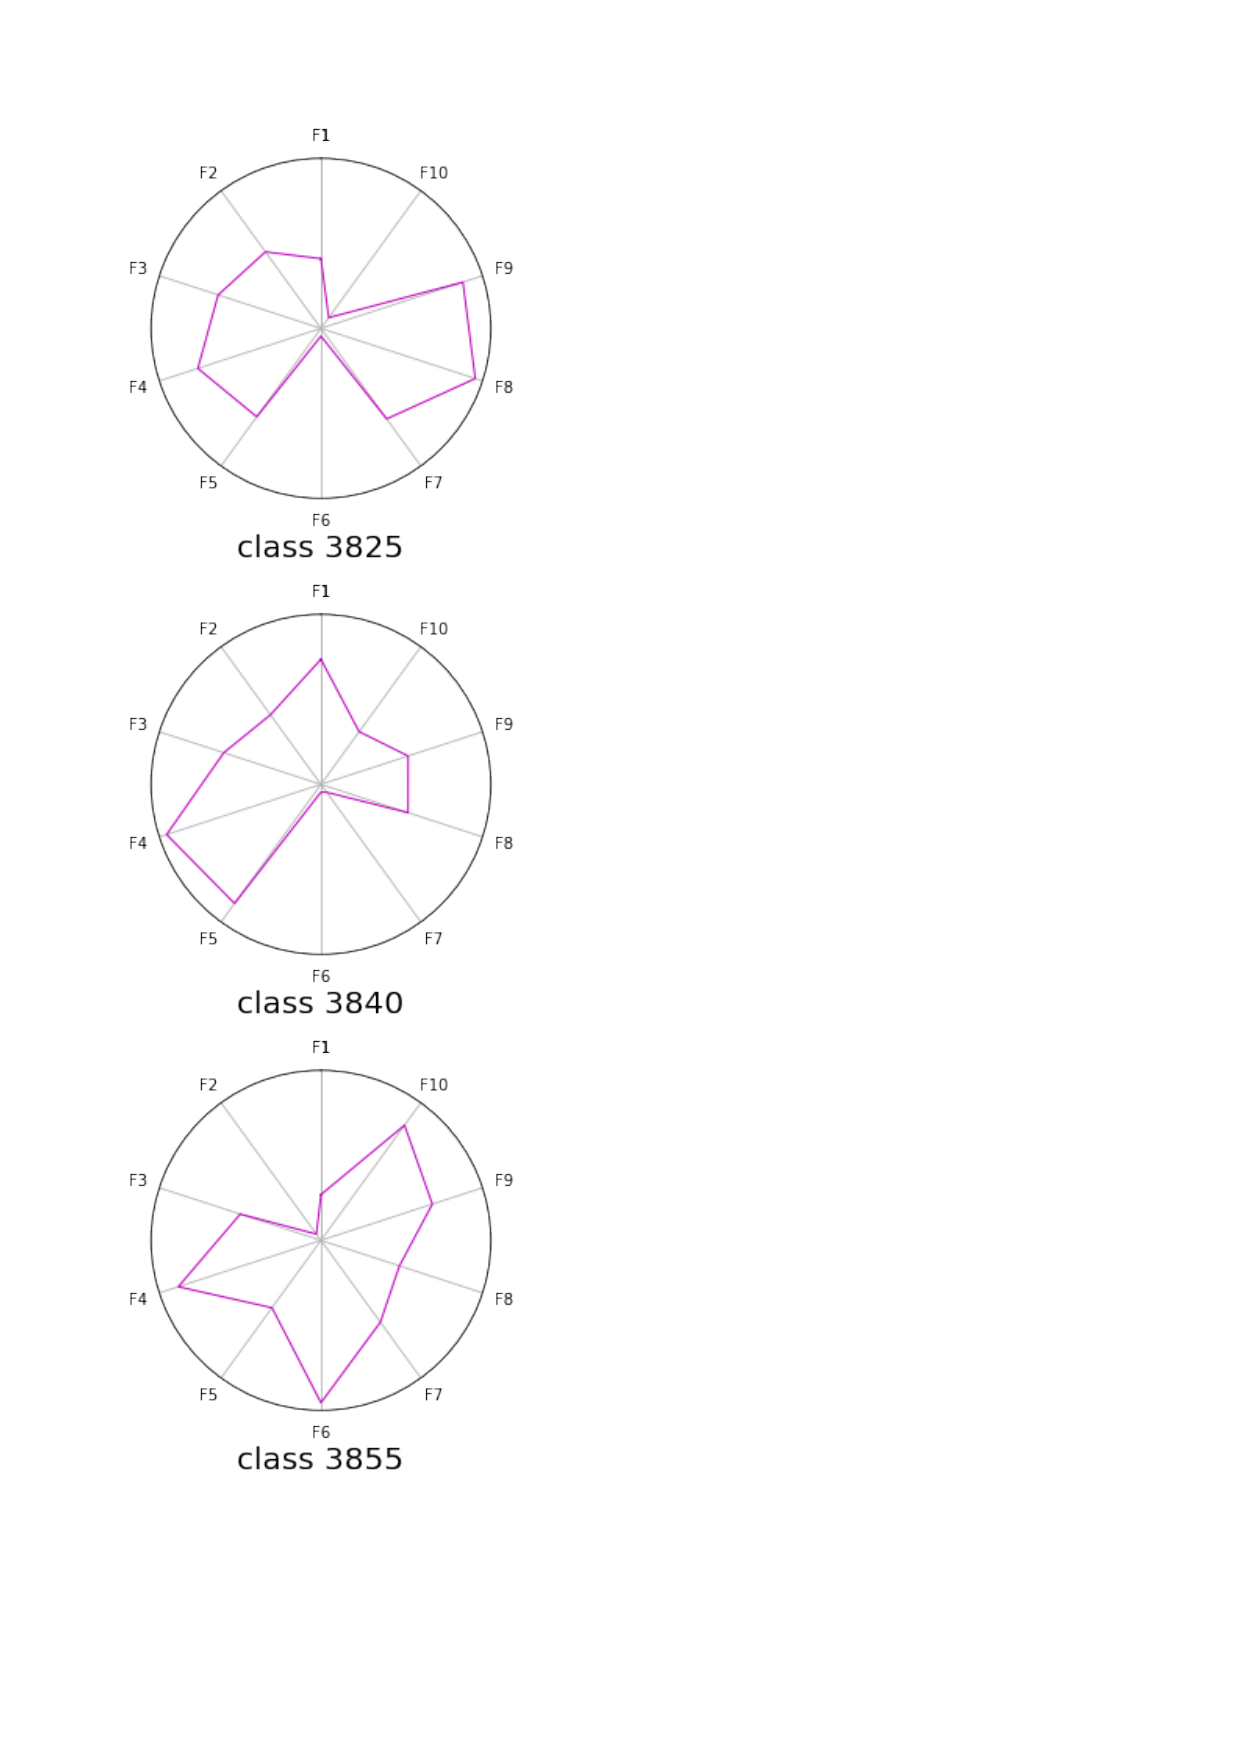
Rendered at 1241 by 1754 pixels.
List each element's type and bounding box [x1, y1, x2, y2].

picture [118, 118, 523, 1487]
